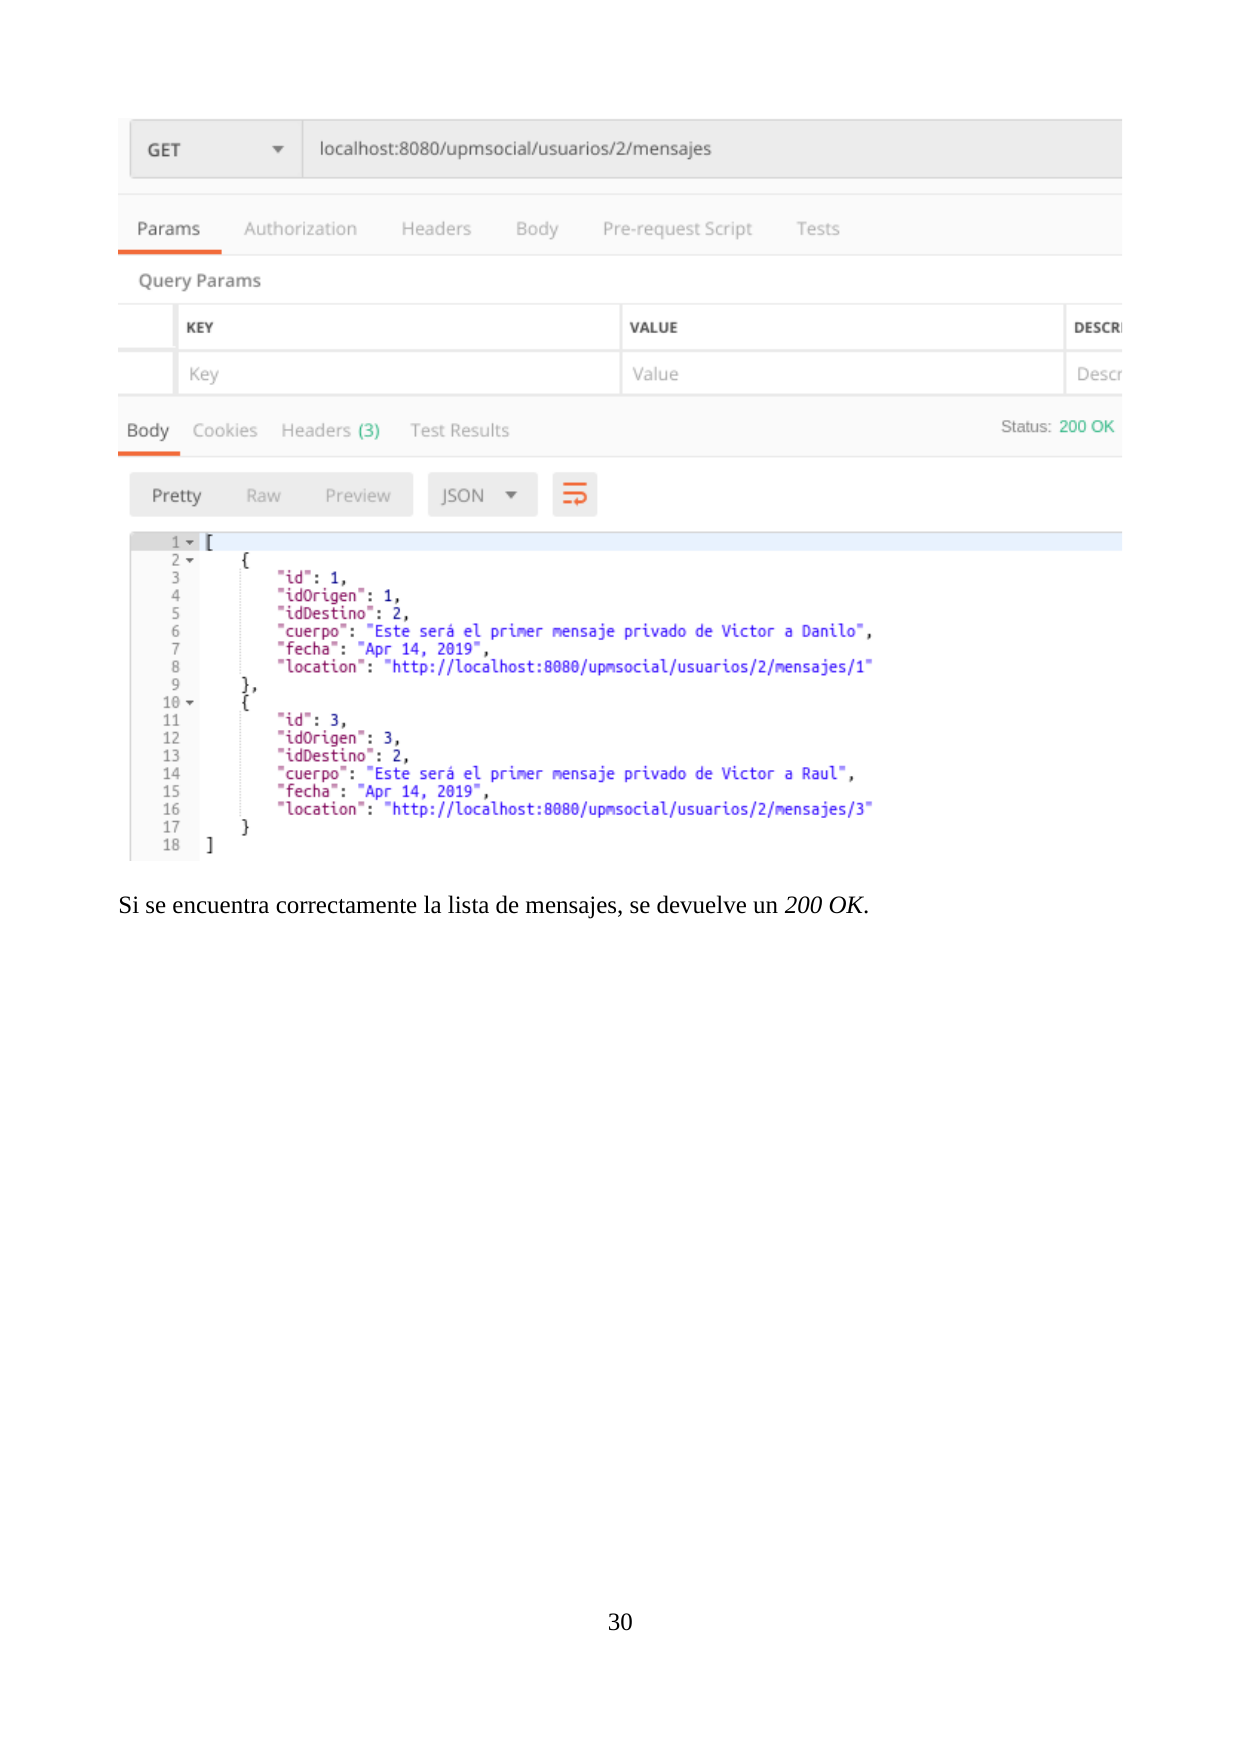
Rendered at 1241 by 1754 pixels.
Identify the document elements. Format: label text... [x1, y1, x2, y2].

text Si se encuentra correctamente la lista de mensajes, se devuelve un 200 OK. [118, 890, 1122, 918]
picture [118, 118, 1123, 861]
